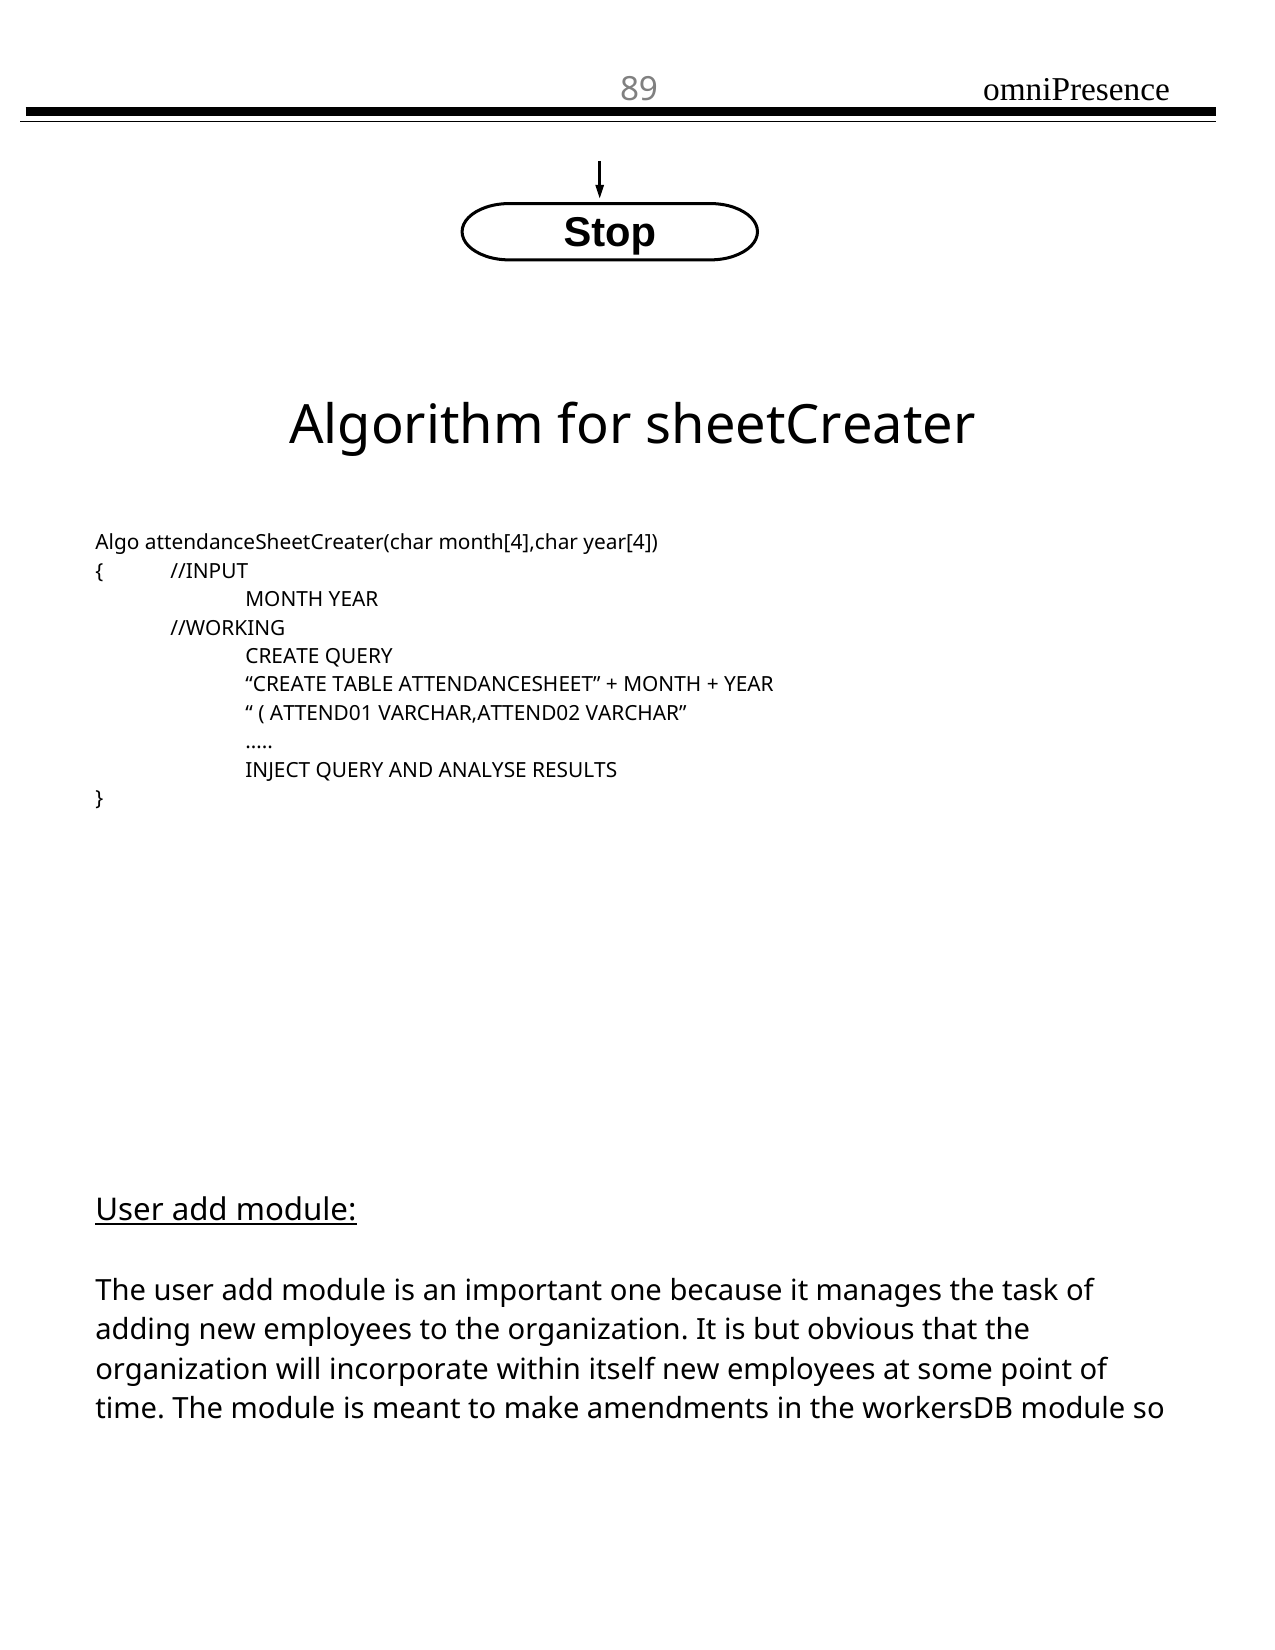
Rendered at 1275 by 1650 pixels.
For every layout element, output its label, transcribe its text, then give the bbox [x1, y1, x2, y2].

text { //INPUT [95, 556, 1170, 584]
text //WORKING [95, 613, 1170, 641]
text MONTH YEAR [95, 584, 1170, 613]
text ….. [95, 726, 1170, 755]
text “CREATE TABLE ATTENDANCESHEET” + MONTH + YEAR [95, 669, 1170, 698]
text Algorithm for sheetCreater [95, 386, 1170, 459]
text INJECT QUERY AND ANALYSE RESULTS [95, 755, 1170, 783]
text } [95, 783, 1170, 812]
text CREATE QUERY [95, 641, 1170, 669]
text “ ( ATTEND01 VARCHAR,ATTEND02 VARCHAR” [95, 698, 1170, 726]
text User add module: [95, 1186, 1170, 1229]
text Algo attendanceSheetCreater(char month[4],char year[4]) [95, 527, 1170, 556]
text The user add module is an important one because it manages the task of adding new employees to the organization. It is but obvious that the organization will incorporate within itself new employees at some point of time. The module is meant to make amendments in the workersDB module so [95, 1269, 1170, 1427]
